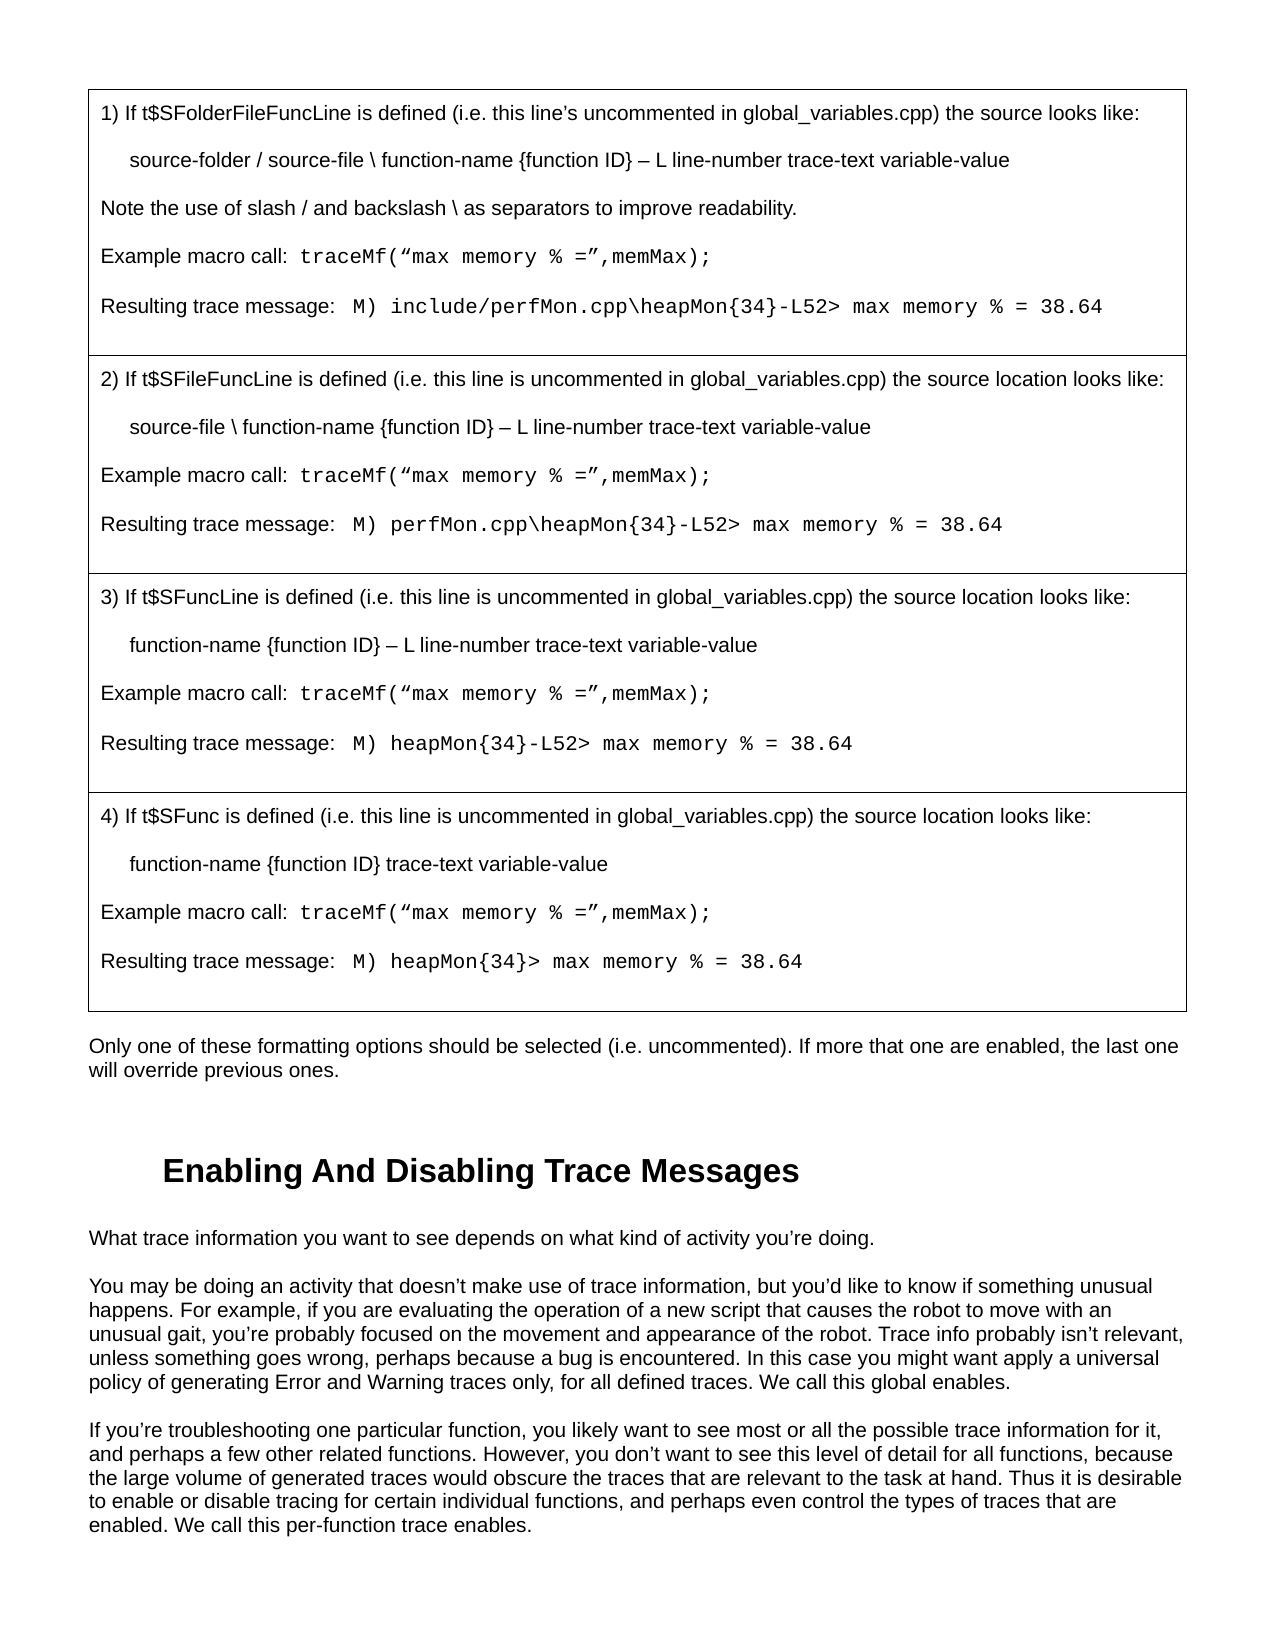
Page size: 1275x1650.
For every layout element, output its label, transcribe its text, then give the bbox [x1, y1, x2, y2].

text You may be doing an activity that doesn’t make use of trace information, but you’d like to know if something unusual happens. For example, if you are evaluating the operation of a new script that causes the robot to move with an unusual gait, you’re probably focused on the movement and appearance of the robot. Trace info probably isn’t relevant, unless something goes wrong, perhaps because a bug is encountered. In this case you might want apply a universal policy of generating Error and Warning traces only, for all defined traces. We call this global enables. [88, 1274, 1186, 1393]
text If you’re troubleshooting one particular function, you likely want to see most or all the possible trace information for it, and perhaps a few other related functions. However, you don’t want to see this level of detail for all functions, because the large volume of generated traces would obscure the traces that are relevant to the task at hand. Thus it is desirable to enable or disable tracing for certain individual functions, and perhaps even control the types of traces that are enabled. We call this per-function trace enables. [88, 1417, 1186, 1537]
text What trace information you want to see depends on what kind of activity you’re doing. [88, 1226, 1186, 1250]
table_cell 4) If t$SFunc is defined (i.e. this line is uncommented in global_variables.cpp) the source location looks like: function-name {function ID} trace-text variable-value Example macro call: traceMf(“max memory % =”,memMax); Resulting trace message: M) heapMon{34}> max memory % = 38.64 [89, 793, 1186, 1011]
table_cell 2) If t$SFileFuncLine is defined (i.e. this line is uncommented in global_variables.cpp) the source location looks like: source-file \ function-name {function ID} – L line-number trace-text variable-value Example macro call: traceMf(“max memory % =”,memMax); Resulting trace message: M) perfMon.cpp\heapMon{34}-L52> max memory % = 38.64 [89, 356, 1186, 573]
text Only one of these formatting options should be selected (i.e. uncommented). If more that one are enabled, the last one will override previous ones. [88, 1034, 1186, 1082]
table_header 1) If t$SFolderFileFuncLine is defined (i.e. this line’s uncommented in global_variables.cpp) the source looks like: source-folder / source-file \ function-name {function ID} – L line-number trace-text variable-value Note the use of slash / and backslash \ as separators to improve readability. Example macro call: traceMf(“max memory % =”,memMax); Resulting trace message: M) include/perfMon.cpp\heapMon{34}-L52> max memory % = 38.64 [89, 90, 1186, 355]
table_cell 3) If t$SFuncLine is defined (i.e. this line is uncommented in global_variables.cpp) the source location looks like: function-name {function ID} – L line-number trace-text variable-value Example macro call: traceMf(“max memory % =”,memMax); Resulting trace message: M) heapMon{34}-L52> max memory % = 38.64 [89, 574, 1186, 792]
subtitle Enabling And Disabling Trace Messages [88, 1151, 1186, 1189]
